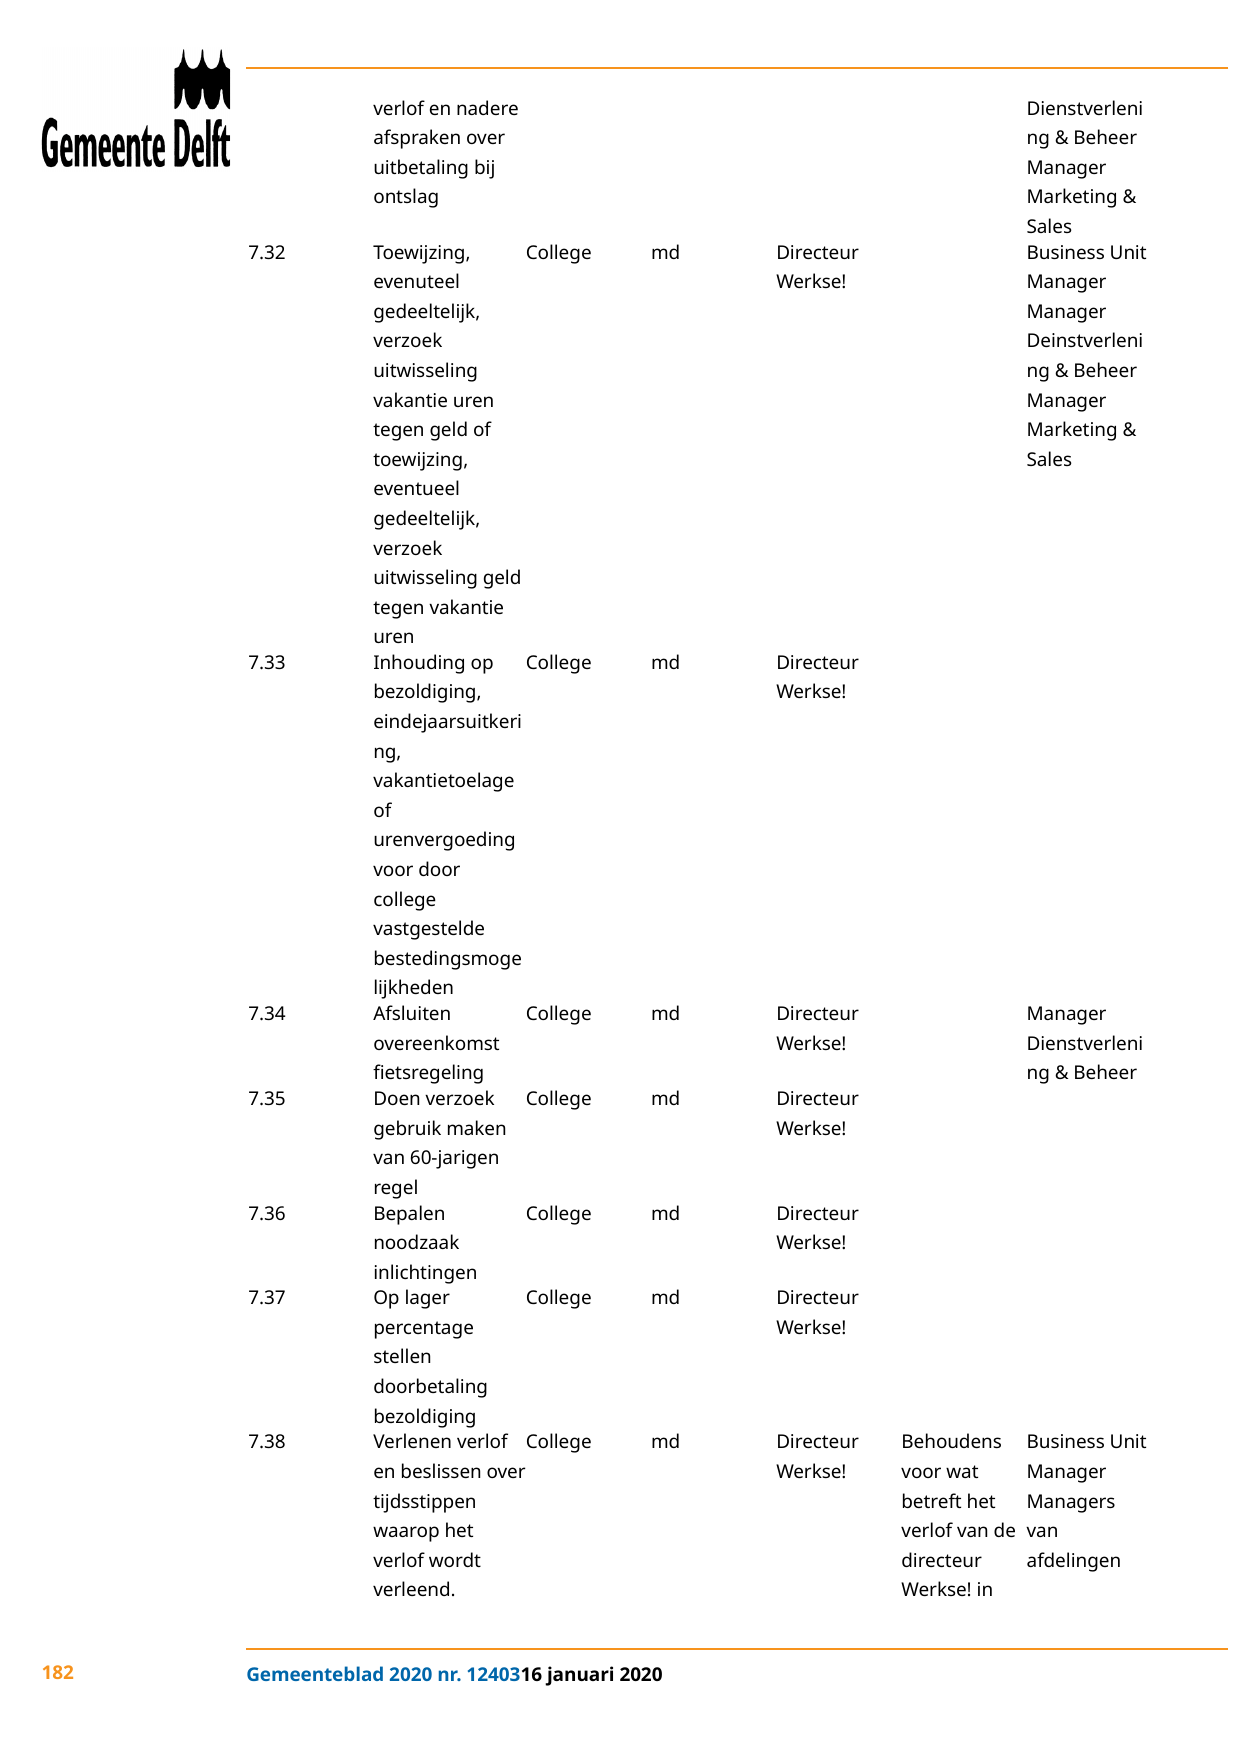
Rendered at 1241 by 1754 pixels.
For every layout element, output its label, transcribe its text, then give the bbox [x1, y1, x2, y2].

table_cell Directeur Werkse! [776, 1000, 901, 1085]
table_cell College [526, 1200, 651, 1284]
table_cell [776, 95, 901, 239]
table_cell Behoudens voor wat betreft het verlof van de directeur Werkse! in [901, 1429, 1026, 1602]
table_cell [901, 1085, 1026, 1200]
table_cell College [526, 239, 651, 649]
table_cell [901, 1000, 1026, 1085]
table_cell [901, 95, 1026, 239]
table_cell College [526, 1285, 651, 1429]
picture [41, 47, 231, 172]
table_cell md [651, 239, 776, 649]
table_cell Directeur Werkse! [776, 649, 901, 1000]
table_cell md [651, 649, 776, 1000]
table_cell Manager Dienstverlening & Beheer [1026, 1000, 1152, 1085]
table_cell [901, 239, 1026, 649]
table_cell [1026, 1285, 1152, 1429]
table_cell [1026, 1085, 1152, 1200]
table_cell verlof en nadere afspraken over uitbetaling bij ontslag [373, 95, 526, 239]
table_cell Bepalen noodzaak inlichtingen [373, 1200, 526, 1284]
table_cell Op lager percentage stellen doorbetaling bezoldiging [373, 1285, 526, 1429]
table_cell [1026, 1200, 1152, 1284]
table_cell Directeur Werkse! [776, 1429, 901, 1602]
table_cell 7.34 [248, 1000, 373, 1085]
table_cell 7.33 [248, 649, 373, 1000]
table_cell md [651, 1000, 776, 1085]
table_cell College [526, 649, 651, 1000]
table_cell Business Unit Manager Managers van afdelingen [1026, 1429, 1152, 1602]
table_cell 7.37 [248, 1285, 373, 1429]
table_cell College [526, 1085, 651, 1200]
table_cell Directeur Werkse! [776, 1200, 901, 1284]
table_cell [901, 1285, 1026, 1429]
table_cell Business Unit Manager Manager Deinstverlening & Beheer Manager Marketing & Sales [1026, 239, 1152, 649]
table_cell [248, 95, 373, 239]
table_cell md [651, 1285, 776, 1429]
table_cell Dienstverlening & Beheer Manager Marketing & Sales [1026, 95, 1152, 239]
table_cell College [526, 1429, 651, 1602]
table_cell 7.35 [248, 1085, 373, 1200]
table_cell Directeur Werkse! [776, 1285, 901, 1429]
table_cell [1026, 649, 1152, 1000]
table_cell Inhouding op bezoldiging, eindejaarsuitkering, vakantietoelage of urenvergoeding voor door college vastgestelde bestedingsmogelijkheden [373, 649, 526, 1000]
table_cell [651, 95, 776, 239]
table_cell [526, 95, 651, 239]
table_cell Afsluiten overeenkomst fietsregeling [373, 1000, 526, 1085]
table_cell md [651, 1200, 776, 1284]
table_cell 7.38 [248, 1429, 373, 1602]
table_cell md [651, 1085, 776, 1200]
table_cell Directeur Werkse! [776, 239, 901, 649]
table_cell Doen verzoek gebruik maken van 60-jarigen regel [373, 1085, 526, 1200]
table_cell Directeur Werkse! [776, 1085, 901, 1200]
table_cell Toewijzing, evenuteel gedeeltelijk, verzoek uitwisseling vakantie uren tegen geld of toewijzing, eventueel gedeeltelijk, verzoek uitwisseling geld tegen vakantie uren [373, 239, 526, 649]
table_cell Verlenen verlof en beslissen over tijdsstippen waarop het verlof wordt verleend. [373, 1429, 526, 1602]
table_cell md [651, 1429, 776, 1602]
table_cell 7.36 [248, 1200, 373, 1284]
table_cell College [526, 1000, 651, 1085]
table_cell [901, 649, 1026, 1000]
table_cell [901, 1200, 1026, 1284]
table_cell 7.32 [248, 239, 373, 649]
